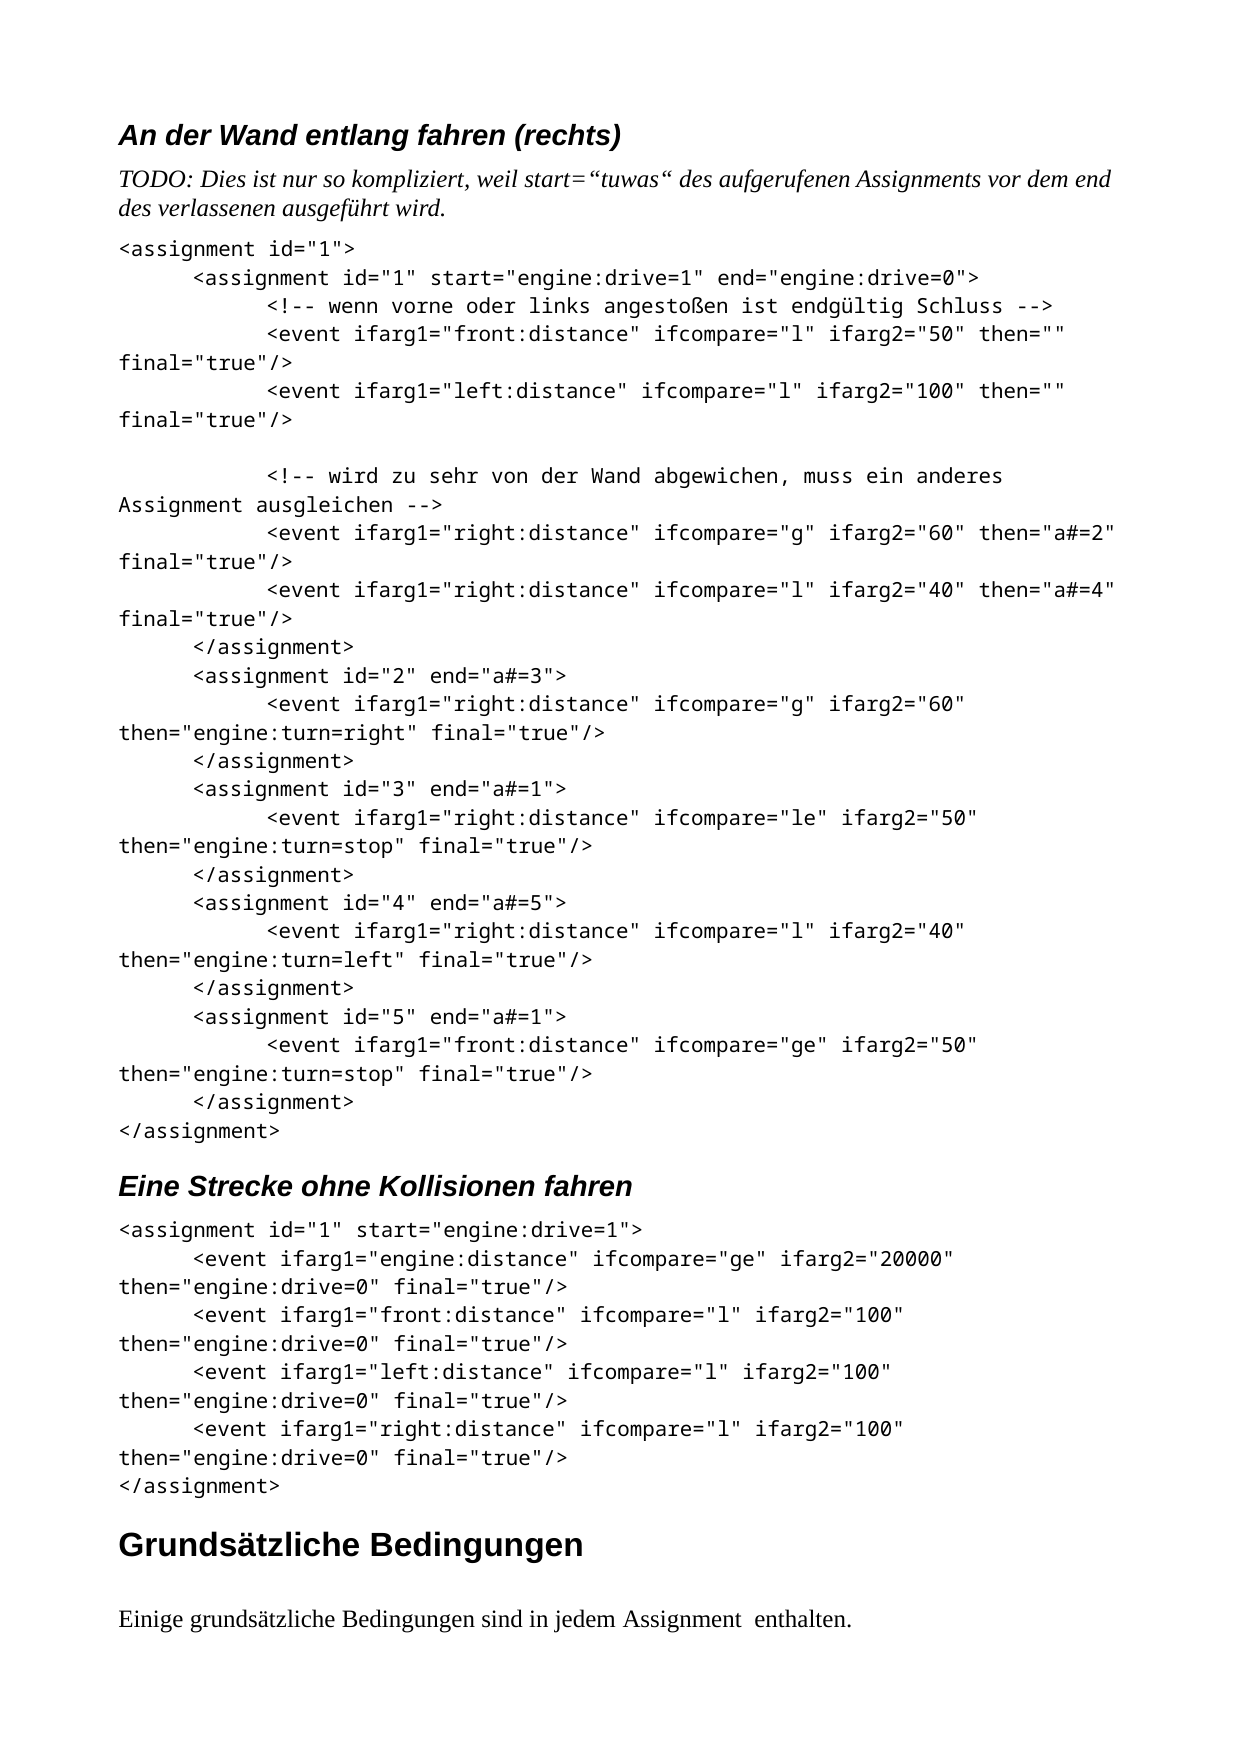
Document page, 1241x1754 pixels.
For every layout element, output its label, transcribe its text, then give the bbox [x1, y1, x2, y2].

subtitle Eine Strecke ohne Kollisionen fahren [118, 1169, 1122, 1203]
text <event ifarg1="engine:distance" ifcompare="ge" ifarg2="20000" then="engine:drive=0" final="true"/> [118, 1244, 1122, 1301]
text <event ifarg1="front:distance" ifcompare="l" ifarg2="100" then="engine:drive=0" final="true"/> [118, 1301, 1122, 1357]
text <event ifarg1="right:distance" ifcompare="g" ifarg2="60" then="a#=2" final="true"/> [118, 518, 1122, 575]
text <!-- wird zu sehr von der Wand abgewichen, muss ein anderes Assignment ausgleichen --> [118, 462, 1122, 518]
text <assignment id="3" end="a#=1"> [118, 774, 1122, 803]
text <event ifarg1="left:distance" ifcompare="l" ifarg2="100" then="" final="true"/> [118, 376, 1122, 433]
text <assignment id="2" end="a#=3"> [118, 661, 1122, 689]
text </assignment> [118, 1087, 1122, 1116]
text TODO: Dies ist nur so kompliziert, weil start=“tuwas“ des aufgerufenen Assignments vor dem end des verlassenen ausgeführt wird. [118, 164, 1122, 222]
text </assignment> [118, 632, 1122, 661]
text <assignment id="1"> [118, 234, 1122, 263]
text <event ifarg1="left:distance" ifcompare="l" ifarg2="100" then="engine:drive=0" final="true"/> [118, 1357, 1122, 1414]
text <event ifarg1="front:distance" ifcompare="l" ifarg2="50" then="" final="true"/> [118, 319, 1122, 376]
text <event ifarg1="right:distance" ifcompare="l" ifarg2="40" then="a#=4" final="true"/> [118, 575, 1122, 632]
subtitle An der Wand entlang fahren (rechts) [118, 118, 1122, 152]
text </assignment> [118, 973, 1122, 1002]
text <assignment id="5" end="a#=1"> [118, 1002, 1122, 1030]
text <event ifarg1="right:distance" ifcompare="l" ifarg2="40" then="engine:turn=left" final="true"/> [118, 917, 1122, 973]
text <assignment id="1" start="engine:drive=1"> [118, 1215, 1122, 1244]
subtitle Grundsätzliche Bedingungen [118, 1524, 1122, 1563]
text </assignment> [118, 746, 1122, 774]
text <event ifarg1="right:distance" ifcompare="g" ifarg2="60" then="engine:turn=right" final="true"/> [118, 689, 1122, 746]
text </assignment> [118, 860, 1122, 888]
text </assignment> [118, 1471, 1122, 1499]
text <event ifarg1="front:distance" ifcompare="ge" ifarg2="50" then="engine:turn=stop" final="true"/> [118, 1030, 1122, 1087]
text <event ifarg1="right:distance" ifcompare="le" ifarg2="50" then="engine:turn=stop" final="true"/> [118, 803, 1122, 860]
text <assignment id="4" end="a#=5"> [118, 888, 1122, 917]
text <!-- wenn vorne oder links angestoßen ist endgültig Schluss --> [118, 291, 1122, 319]
text Einige grundsätzliche Bedingungen sind in jedem Assignment enthalten. [118, 1604, 1122, 1633]
text <assignment id="1" start="engine:drive=1" end="engine:drive=0"> [118, 263, 1122, 291]
text <event ifarg1="right:distance" ifcompare="l" ifarg2="100" then="engine:drive=0" final="true"/> [118, 1414, 1122, 1471]
text </assignment> [118, 1116, 1122, 1144]
